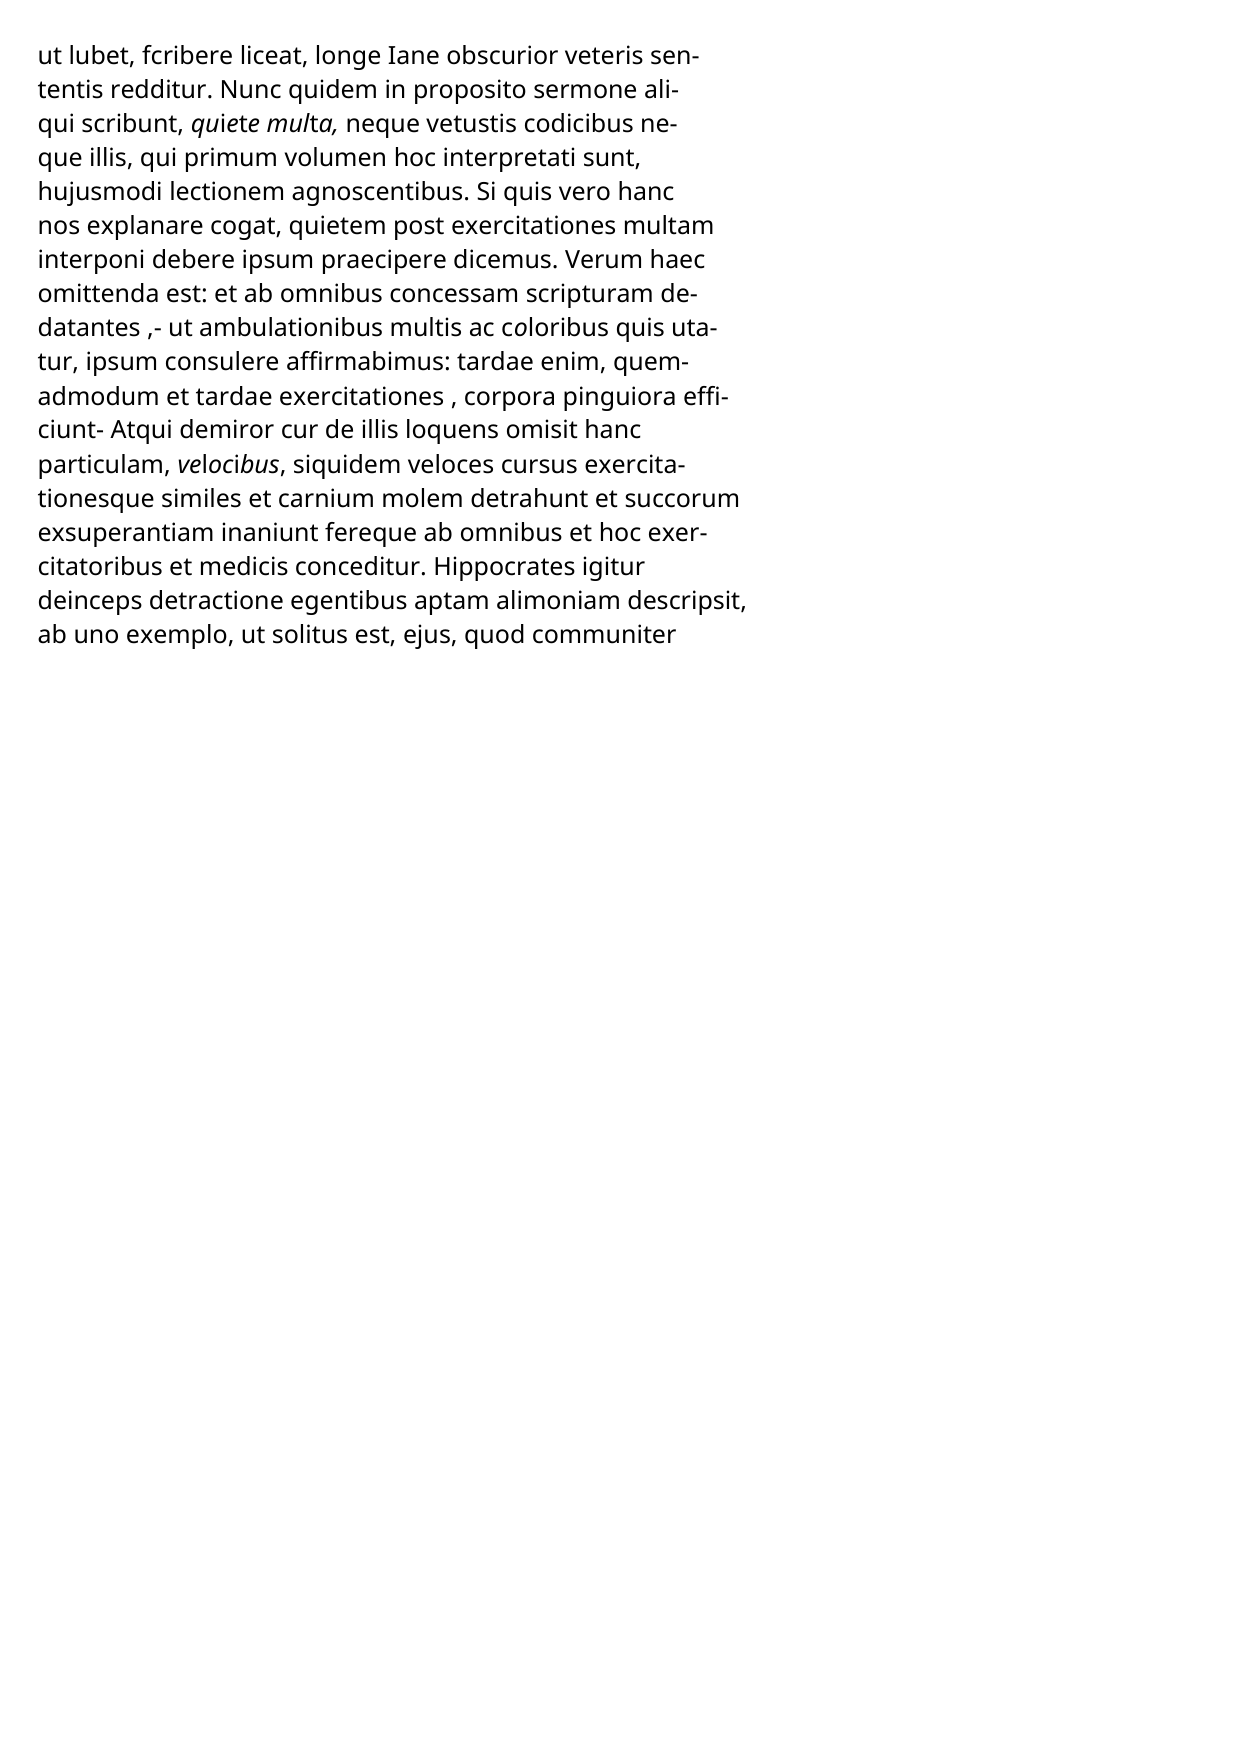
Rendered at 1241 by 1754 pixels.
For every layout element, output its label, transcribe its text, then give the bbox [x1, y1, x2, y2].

text ut lubet, fcribere liceat, longe Iane obscurior veteris sen- tentis redditur. Nunc quidem in proposito sermone ali- qui scribunt, quiete multa, neque vetustis codicibus ne- que illis, qui primum volumen hoc interpretati sunt, hujusmodi lectionem agnoscentibus. Si quis vero hanc nos explanare cogat, quietem post exercitationes multam interponi debere ipsum praecipere dicemus. Verum haec omittenda est: et ab omnibus concessam scripturam de- datantes ,- ut ambulationibus multis ac coloribus quis uta- tur, ipsum consulere affirmabimus: tardae enim, quem- admodum et tardae exercitationes , corpora pinguiora effi- ciunt- Atqui demiror cur de illis loquens omisit hanc particulam, velocibus, siquidem veloces cursus exercita- tionesque similes et carnium molem detrahunt et succorum exsuperantiam inaniunt fereque ab omnibus et hoc exer- citatoribus et medicis conceditur. Hippocrates igitur deinceps detractione egentibus aptam alimoniam descripsit, ab uno exemplo, ut solitus est, ejus, quod communiter [37, 37, 1203, 651]
